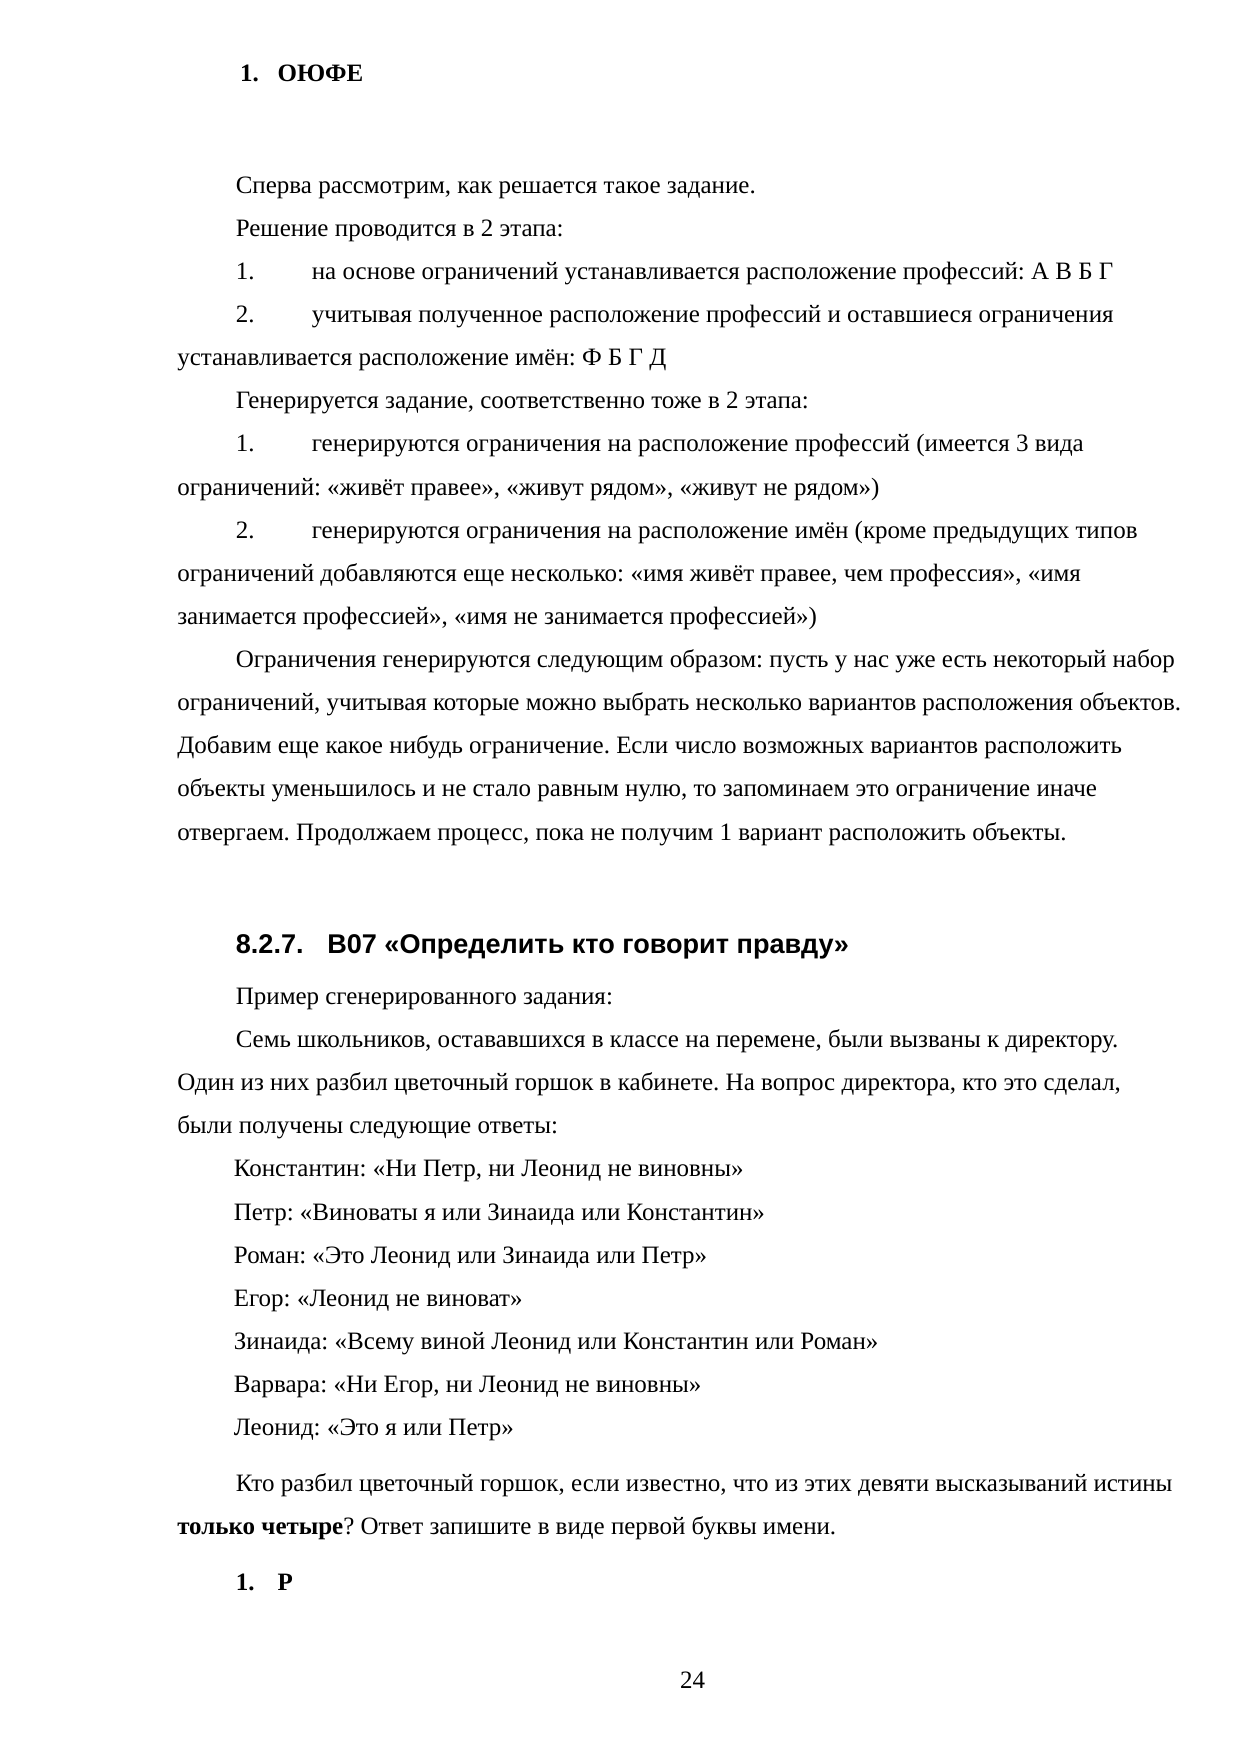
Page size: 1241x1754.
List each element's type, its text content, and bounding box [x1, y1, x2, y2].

text Ограничения генерируются следующим образом: пусть у нас уже есть некоторый набор ограничений, учитывая которые можно выбрать несколько вариантов расположения объектов. Добавим еще какое нибудь ограничение. Если число возможных вариантов расположить объекты уменьшилось и не стало равным нулю, то запоминаем это ограничение иначе отвергаем. Продолжаем процесс, пока не получим 1 вариант расположить объекты. [177, 644, 1182, 845]
text Семь школьников, остававшихся в классе на перемене, были вызваны к директору. Один из них разбил цветочный горшок в кабинете. На вопрос директора, кто это сделал, были получены следующие ответы: [177, 1024, 1182, 1139]
list генерируются ограничения на расположение профессий (имеется 3 вида ограничений: «живёт правее», «живут рядом», «живут не рядом») [177, 428, 1182, 500]
list Р [177, 1567, 1182, 1595]
text Пример сгенерированного задания: [177, 981, 1182, 1010]
text Кто разбил цветочный горшок, если известно, что из этих девяти высказываний истины только четыре? Ответ запишите в виде первой буквы имени. [177, 1468, 1182, 1540]
list ОЮФЕ [240, 58, 1182, 87]
text Константин: «Ни Петр, ни Леонид не виновны» Петр: «Виноваты я или Зинаида или Константин» Роман: «Это Леонид или Зинаида или Петр» Егор: «Леонид не виноват» Зинаида: «Всему виной Леонид или Константин или Роман» Варвара: «Ни Егор, ни Леонид не виновны» Леонид: «Это я или Петр» [234, 1153, 1182, 1441]
list генерируются ограничения на расположение имён (кроме предыдущих типов ограничений добавляются еще несколько: «имя живёт правее, чем профессия», «имя занимается профессией», «имя не занимается профессией») [177, 515, 1182, 630]
text Решение проводится в 2 этапа: [177, 213, 1182, 242]
text Сперва рассмотрим, как решается такое задание. [177, 170, 1182, 198]
list на основе ограничений устанавливается расположение профессий: А В Б Г [177, 256, 1182, 285]
text Генерируется задание, соответственно тоже в 2 этапа: [177, 385, 1182, 414]
list учитывая полученное расположение профессий и оставшиеся ограничения устанавливается расположение имён: Ф Б Г Д [177, 299, 1182, 371]
subtitle B07 «Определить кто говорит правду» [177, 928, 1182, 959]
